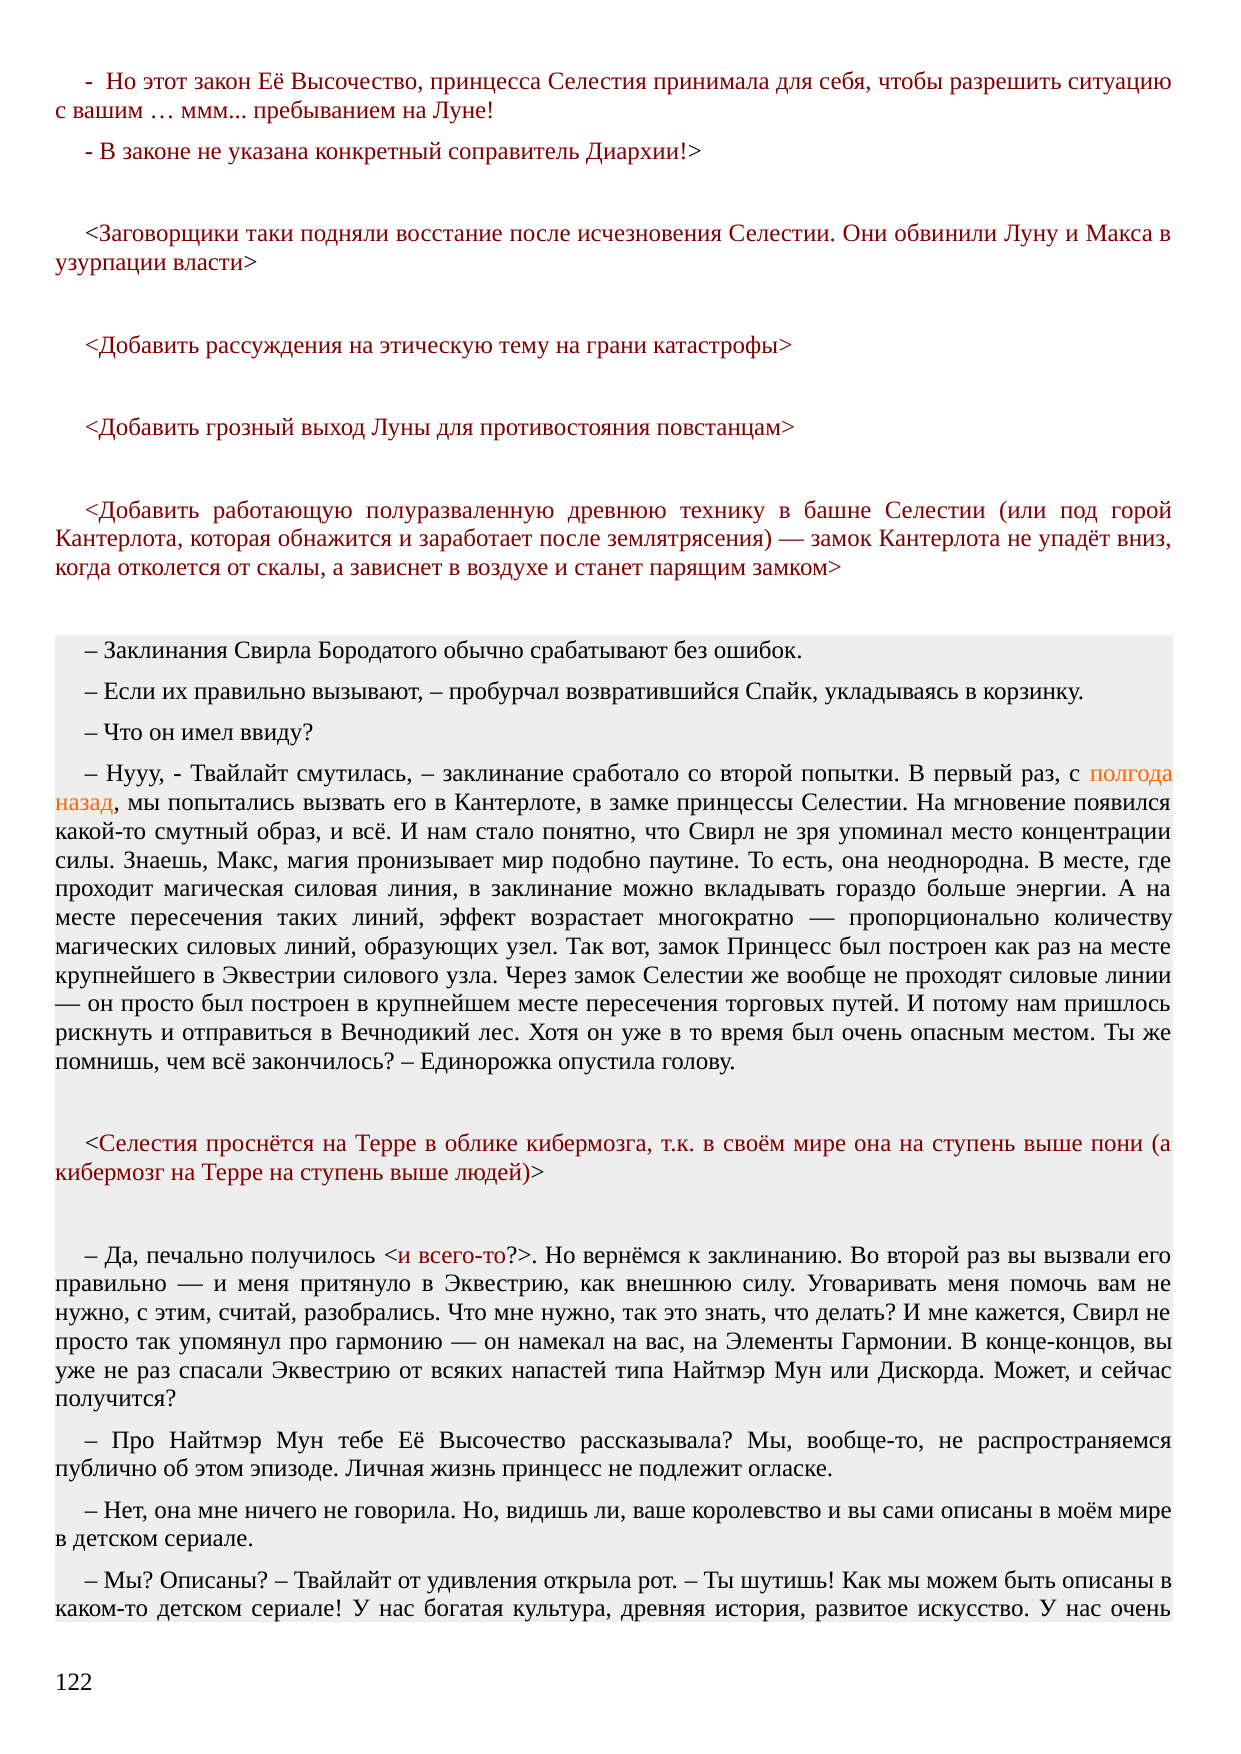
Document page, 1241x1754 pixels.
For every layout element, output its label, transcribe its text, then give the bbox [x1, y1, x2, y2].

text – Да, печально получилось <и всего-то?>. Но вернёмся к заклинанию. Во второй раз вы вызвали его правильно — и меня притянуло в Эквестрию, как внешнюю силу. Уговаривать меня помочь вам не нужно, с этим, считай, разобрались. Что мне нужно, так это знать, что делать? И мне кажется, Свирл не просто так упомянул про гармонию — он намекал на вас, на Элементы Гармонии. В конце-концов, вы уже не раз спасали Эквестрию от всяких напастей типа Найтмэр Мун или Дискорда. Может, и сейчас получится? [55, 1240, 1173, 1412]
text <Селестия проснётся на Терре в облике кибермозга, т.к. в своём мире она на ступень выше пони (а кибермозг на Терре на ступень выше людей)> [55, 1128, 1173, 1186]
text – Нууу, - Твайлайт смутилась, – заклинание сработало со второй попытки. В первый раз, с полгода назад, мы попытались вызвать его в Кантерлоте, в замке принцессы Селестии. На мгновение появился какой-то смутный образ, и всё. И нам стало понятно, что Свирл не зря упоминал место концентрации силы. Знаешь, Макс, магия пронизывает мир подобно паутине. То есть, она неоднородна. В месте, где проходит магическая силовая линия, в заклинание можно вкладывать гораздо больше энергии. А на месте пересечения таких линий, эффект возрастает многократно — пропорционально количеству магических силовых линий, образующих узел. Так вот, замок Принцесс был построен как раз на месте крупнейшего в Эквестрии силового узла. Через замок Селестии же вообще не проходят силовые линии — он просто был построен в крупнейшем месте пересечения торговых путей. И потому нам пришлось рискнуть и отправиться в Вечнодикий лес. Хотя он уже в то время был очень опасным местом. Ты же помнишь, чем всё закончилось? – Единорожка опустила голову. [55, 758, 1173, 1075]
text - Но этот закон Её Высочество, принцесса Селестия принимала для себя, чтобы разрешить ситуацию с вашим … ммм... пребыванием на Луне! [55, 66, 1173, 123]
text – Что он имел ввиду? [55, 717, 1173, 746]
text – Про Найтмэр Мун тебе Её Высочество рассказывала? Мы, вообще-то, не распространяемся публично об этом эпизоде. Личная жизнь принцесс не подлежит огласке. [55, 1425, 1173, 1482]
text <Добавить рассуждения на этическую тему на грани катастрофы> [55, 330, 1173, 358]
text <Добавить работающую полуразваленную древнюю технику в башне Селестии (или под горой Кантерлота, которая обнажится и заработает после землятрясения) — замок Кантерлота не упадёт вниз, когда отколется от скалы, а зависнет в воздухе и станет парящим замком> [55, 495, 1173, 581]
text - В законе не указана конкретный соправитель Диархии!> [55, 136, 1173, 165]
text – Нет, она мне ничего не говорила. Но, видишь ли, ваше королевство и вы сами описаны в моём мире в детском сериале. [55, 1495, 1173, 1552]
text <Заговорщики таки подняли восстание после исчезновения Селестии. Они обвинили Луну и Макса в узурпации власти> [55, 218, 1173, 276]
text – Мы? Описаны? – Твайлайт от удивления открыла рот. – Ты шутишь! Как мы можем быть описаны в каком-то детском сериале! У нас богатая культура, древняя история, развитое искусство. У нас очень [55, 1565, 1173, 1622]
text – Заклинания Свирла Бородатого обычно срабатывают без ошибок. [55, 635, 1173, 663]
text <Добавить грозный выход Луны для противостояния повстанцам> [55, 412, 1173, 441]
text – Если их правильно вызывают, – пробурчал возвратившийся Спайк, укладываясь в корзинку. [55, 676, 1173, 705]
